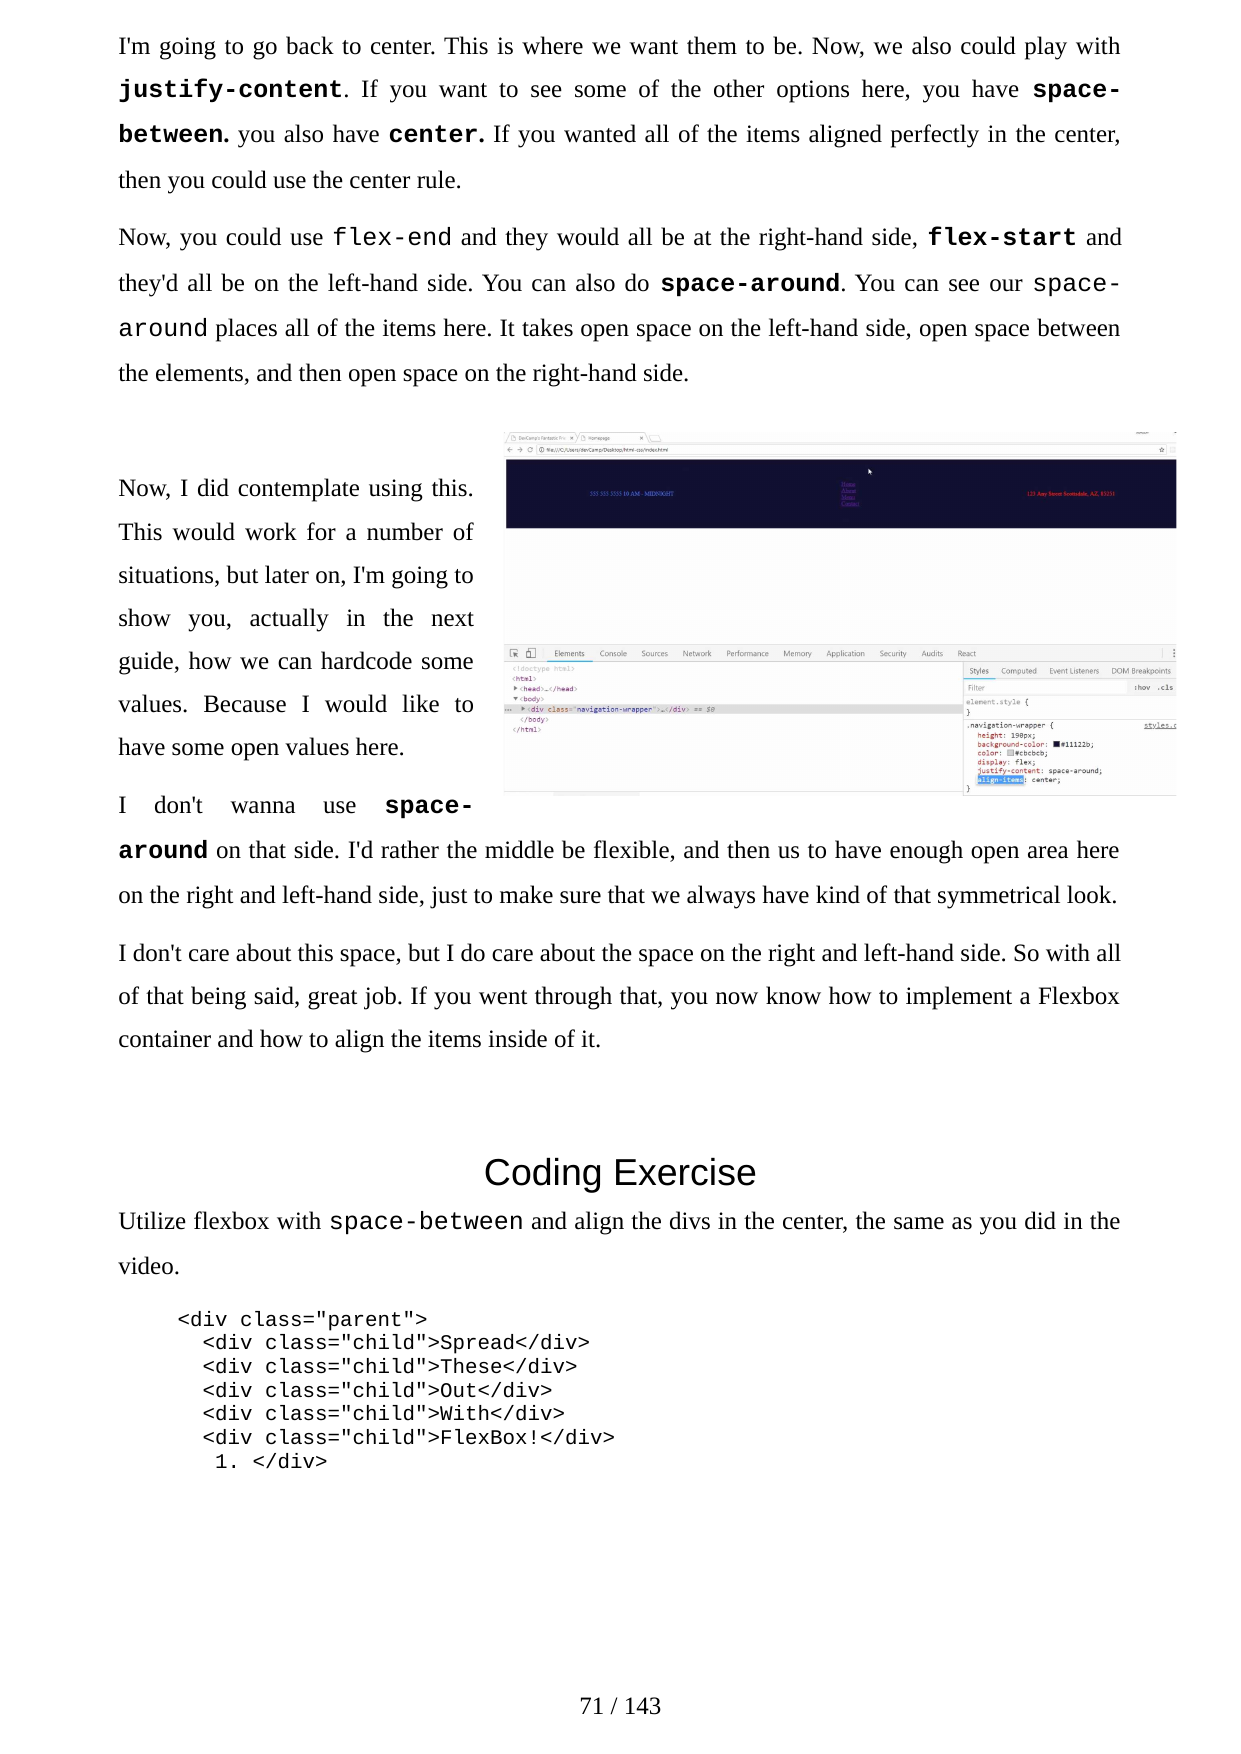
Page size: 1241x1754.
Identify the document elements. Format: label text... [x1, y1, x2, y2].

text I'm going to go back to center. This is where we want them to be. Now, we also could play with justify-content. If you want to see some of the other options here, you have space-between. you also have center. If you wanted all of the items aligned perfectly in the center, then you could use the center rule. [118, 31, 1122, 193]
text <div class="child">FlexBox!</div> [177, 1427, 1122, 1451]
subtitle Coding Exercise [118, 1150, 1122, 1193]
text <div class="child">Out</div> [177, 1380, 1122, 1403]
text <div class="child">With</div> [177, 1403, 1122, 1427]
text Utilize flexbox with space-between and align the divs in the center, the same as you did in the video. [118, 1206, 1122, 1280]
text <div class="child">These</div> [177, 1356, 1122, 1380]
text <div class="parent"> [177, 1309, 1122, 1332]
list </div> [215, 1451, 1122, 1474]
text I don't wanna use space-around on that side. I'd rather the middle be flexible, and then us to have enough open area here on the right and left-hand side, just to make sure that we always have kind of that symmetrical look. [118, 790, 1122, 909]
picture [503, 432, 1177, 796]
text I don't care about this space, but I do care about the space on the right and left-hand side. So with all of that being said, great job. If you went through that, you now know how to implement a Flexbox container and how to align the items inside of it. [118, 938, 1122, 1053]
text Now, you could use flex-end and they would all be at the right-hand side, flex-start and they'd all be on the left-hand side. You can also do space-around. You can see our space-around places all of the items here. It takes open space on the left-hand side, open space between the elements, and then open space on the right-hand side. [118, 222, 1122, 387]
text <div class="child">Spread</div> [177, 1332, 1122, 1356]
text Now, I did contemplate using this. This would work for a number of situations, but later on, I'm going to show you, actually in the next guide, how we can hardcode some values. Because I would like to have some open values here. [118, 473, 503, 761]
